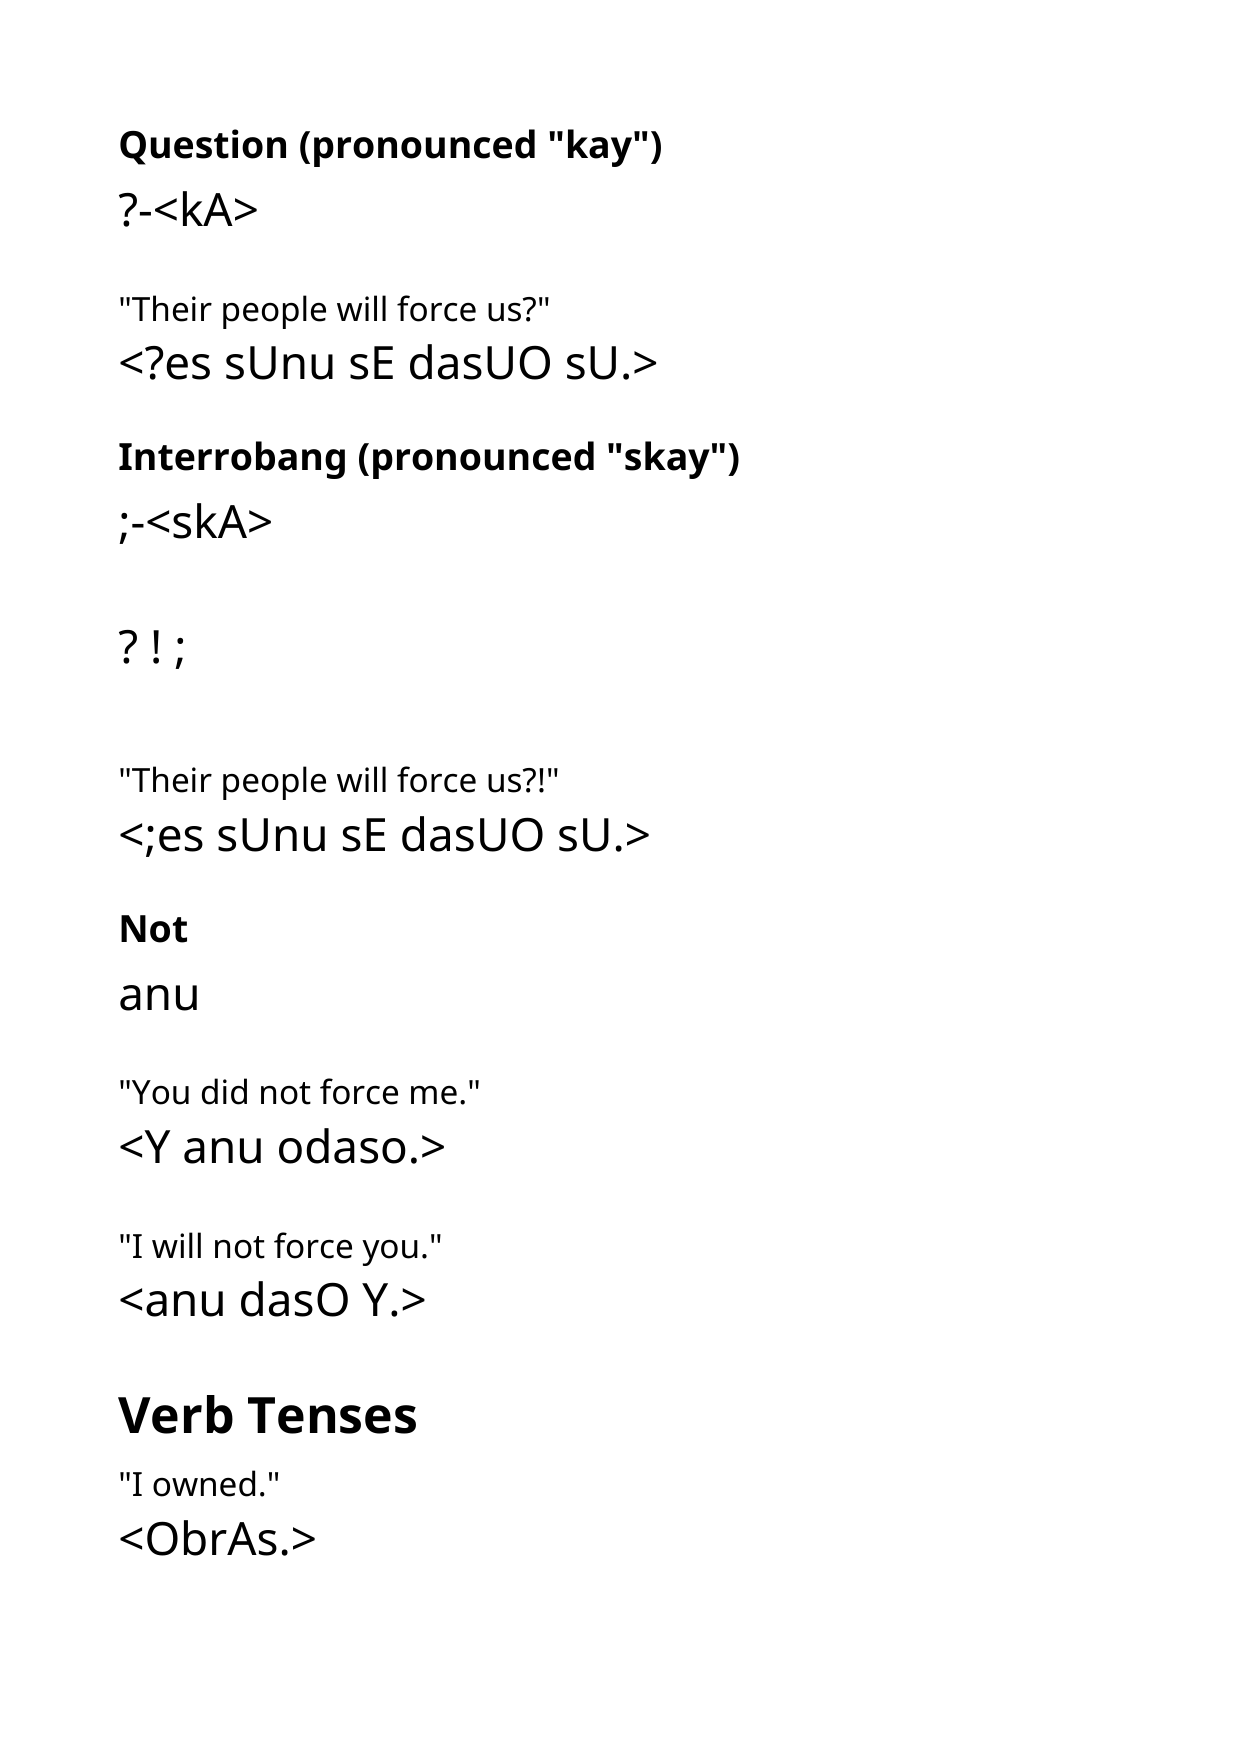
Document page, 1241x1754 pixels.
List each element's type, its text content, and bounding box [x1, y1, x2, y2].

text "I will not force you." [118, 1222, 1122, 1268]
text <;es sUnu sE dasUO sU.> [118, 802, 1122, 864]
text <ObrAs.> [118, 1506, 1122, 1569]
subtitle Question (pronounced "kay") [118, 118, 1122, 169]
subtitle Not [118, 902, 1122, 953]
subtitle Verb Tenses [118, 1380, 1122, 1448]
text ? ! ; [118, 615, 1122, 677]
text "I owned." [118, 1461, 1122, 1506]
text <Y anu odaso.> [118, 1114, 1122, 1177]
text ;-<skA> [118, 490, 1122, 552]
text ?-<kA> [118, 177, 1122, 240]
text "You did not force me." [118, 1069, 1122, 1114]
text "Their people will force us?" [118, 285, 1122, 331]
text anu [118, 961, 1122, 1024]
text <anu dasO Y.> [118, 1268, 1122, 1330]
text <?es sUnu sE dasUO sU.> [118, 331, 1122, 393]
subtitle Interrobang (pronounced "skay") [118, 431, 1122, 482]
text "Their people will force us?!" [118, 757, 1122, 802]
